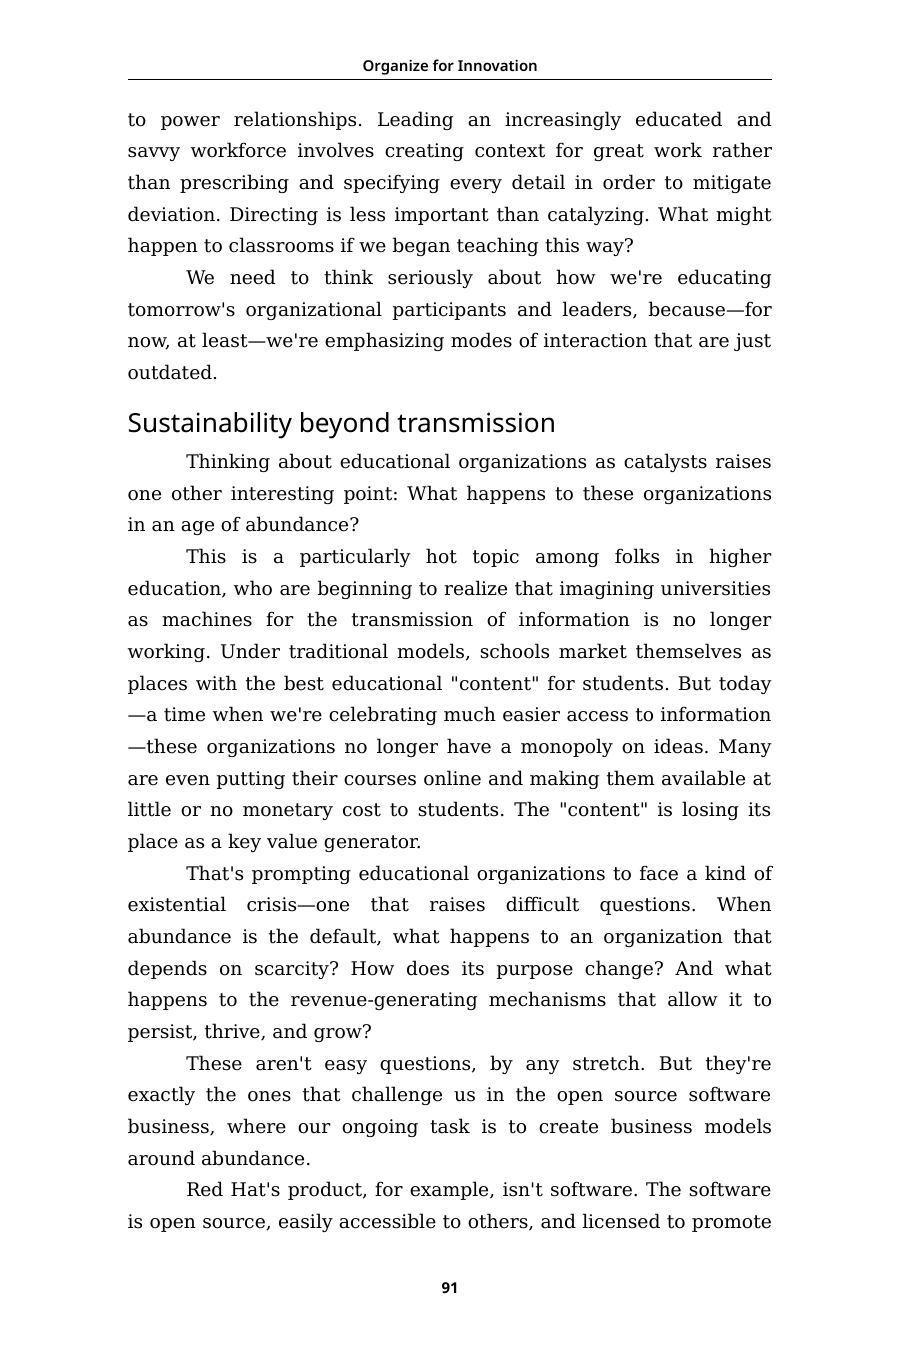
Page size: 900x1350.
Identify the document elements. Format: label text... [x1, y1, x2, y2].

text That's prompting educational organizations to face a kind of existential crisis—one that raises difficult questions. When abundance is the default, what happens to an organization that depends on scarcity? How does its purpose change? And what happens to the revenue-generating mechanisms that allow it to persist, thrive, and grow? [127, 863, 772, 1043]
text These aren't easy questions, by any stretch. But they're exactly the ones that challenge us in the open source software business, where our ongoing task is to create business models around abundance. [127, 1053, 772, 1170]
text This is a particularly hot topic among folks in higher education, who are beginning to realize that imagining universities as machines for the transmission of information is no longer working. Under traditional models, schools market themselves as places with the best educational "content" for students. But today—a time when we're celebrating much easier access to information—these organizations no longer have a monopoly on ideas. Many are even putting their courses online and making them available at little or no monetary cost to students. The "content" is losing its place as a key value generator. [127, 546, 772, 853]
text to power relationships. Leading an increasingly educated and savvy workforce involves creating context for great work rather than prescribing and specifying every detail in order to mitigate deviation. Directing is less important than catalyzing. What might happen to classrooms if we began teaching this way? [127, 109, 772, 257]
text Thinking about educational organizations as catalysts raises one other interesting point: What happens to these organizations in an age of abundance? [127, 451, 772, 536]
text We need to think seriously about how we're educating tomorrow's organizational participants and leaders, because—for now, at least—we're emphasizing modes of interaction that are just outdated. [127, 267, 772, 384]
text Red Hat's product, for example, isn't software. The software is open source, easily accessible to others, and licensed to promote [127, 1179, 772, 1233]
subtitle Sustainability beyond transmission [127, 408, 772, 439]
